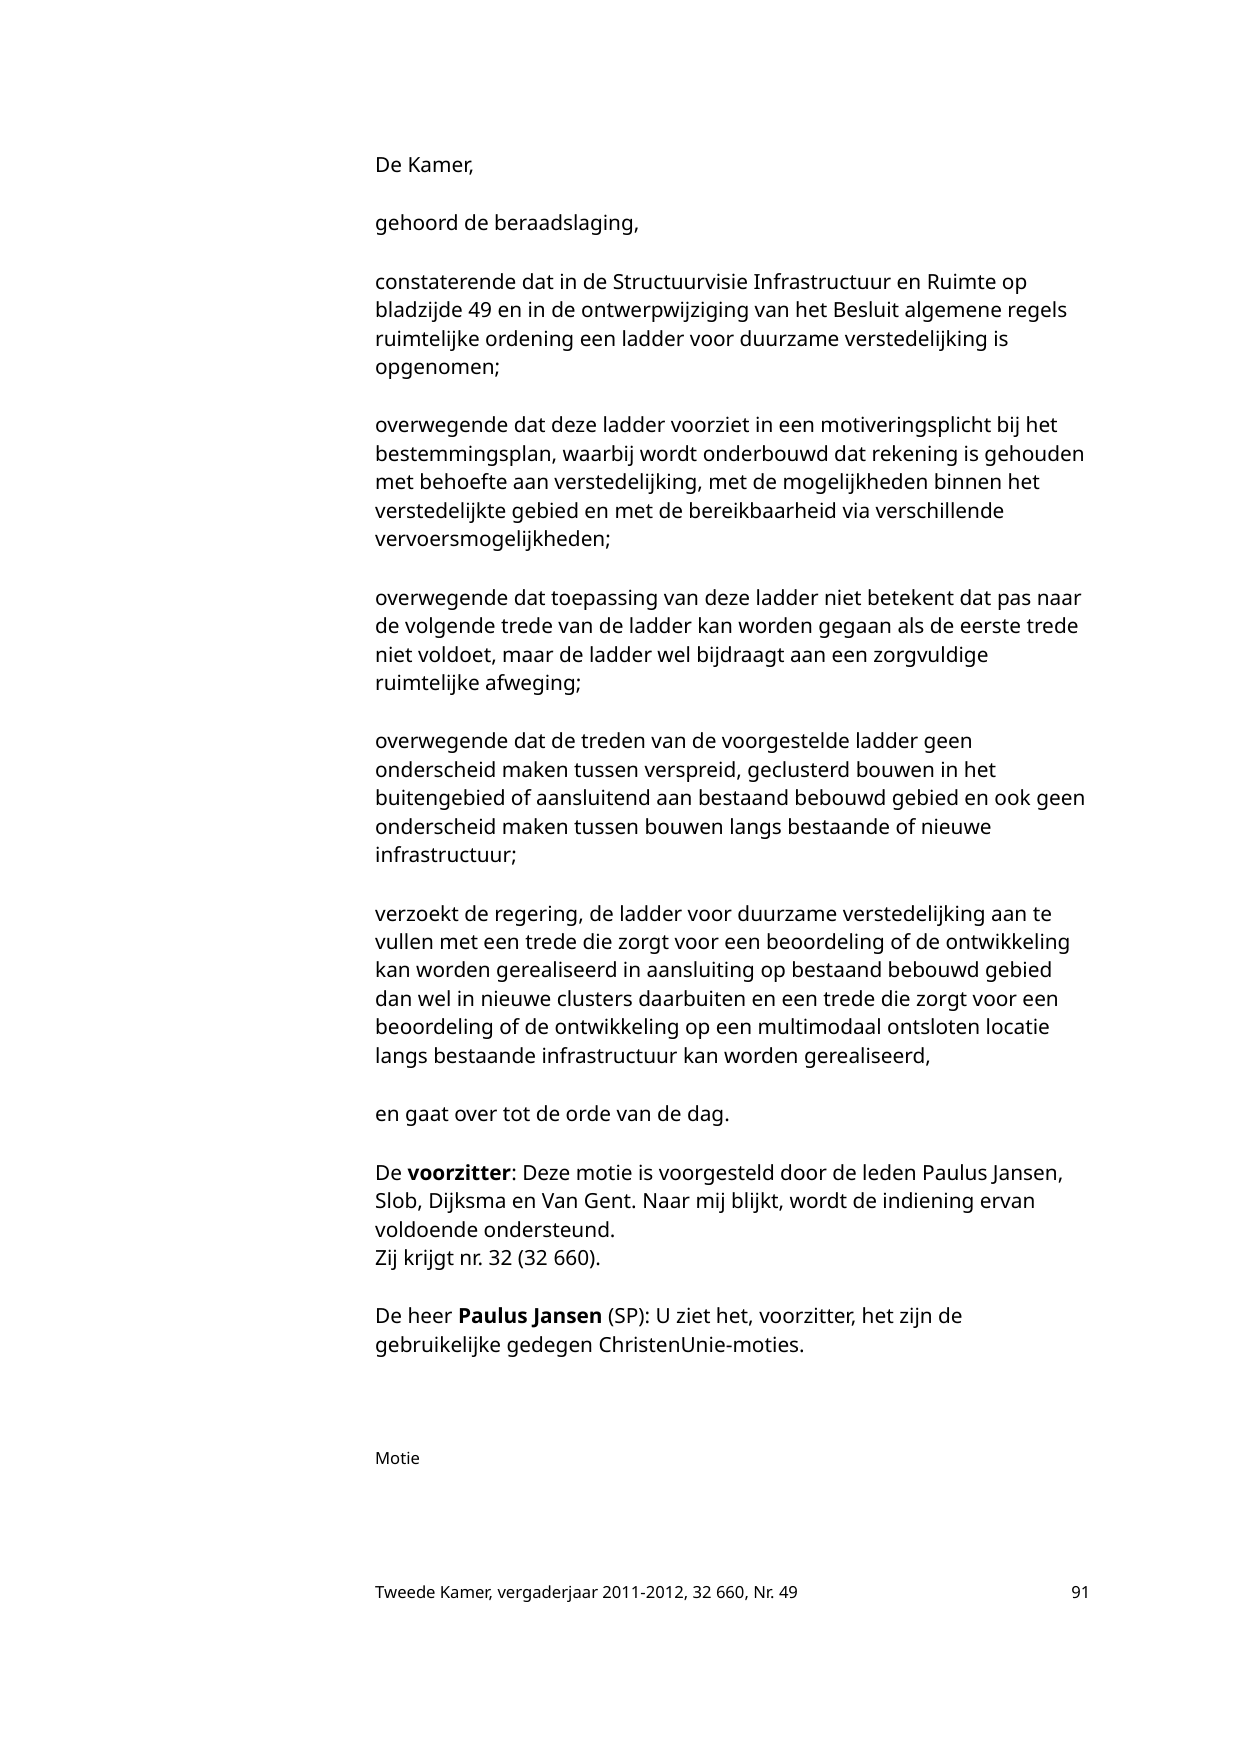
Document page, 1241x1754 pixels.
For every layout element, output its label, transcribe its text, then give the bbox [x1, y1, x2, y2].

text De heer Paulus Jansen (SP): U ziet het, voorzitter, het zijn de gebruikelijke gedegen ChristenUnie-moties. [375, 1302, 1090, 1358]
text overwegende dat deze ladder voorziet in een motiveringsplicht bij het bestemmingsplan, waarbij wordt onderbouwd dat rekening is gehouden met behoefte aan verstedelijking, met de mogelijkheden binnen het verstedelijkte gebied en met de bereikbaarheid via verschillende vervoersmogelijkheden; [375, 411, 1090, 553]
text verzoekt de regering, de ladder voor duurzame verstedelijking aan te vullen met een trede die zorgt voor een beoordeling of de ontwikkeling kan worden gerealiseerd in aansluiting op bestaand bebouwd gebied dan wel in nieuwe clusters daarbuiten en een trede die zorgt voor een beoordeling of de ontwikkeling op een multimodaal ontsloten locatie langs bestaande infrastructuur kan worden gerealiseerd, [375, 899, 1090, 1069]
text gehoord de beraadslaging, [375, 208, 1090, 237]
text en gaat over tot de orde van de dag. [375, 1099, 1090, 1128]
text constaterende dat in de Structuurvisie Infrastructuur en Ruimte op bladzijde 49 en in de ontwerpwijziging van het Besluit algemene regels ruimtelijke ordening een ladder voor duurzame verstedelijking is opgenomen; [375, 267, 1090, 381]
text De Kamer, [375, 150, 1090, 178]
text overwegende dat de treden van de voorgestelde ladder geen onderscheid maken tussen verspreid, geclusterd bouwen in het buitengebied of aansluitend aan bestaand bebouwd gebied en ook geen onderscheid maken tussen bouwen langs bestaande of nieuwe infrastructuur; [375, 727, 1090, 869]
table_header Motie [375, 1446, 1090, 1499]
text De voorzitter: Deze motie is voorgesteld door de leden Paulus Jansen, Slob, Dijksma en Van Gent. Naar mij blijkt, wordt de indiening ervan voldoende ondersteund. [375, 1158, 1090, 1243]
text Zij krijgt nr. 32 (32 660). [375, 1243, 1090, 1272]
text overwegende dat toepassing van deze ladder niet betekent dat pas naar de volgende trede van de ladder kan worden gegaan als de eerste trede niet voldoet, maar de ladder wel bijdraagt aan een zorgvuldige ruimtelijke afweging; [375, 583, 1090, 697]
